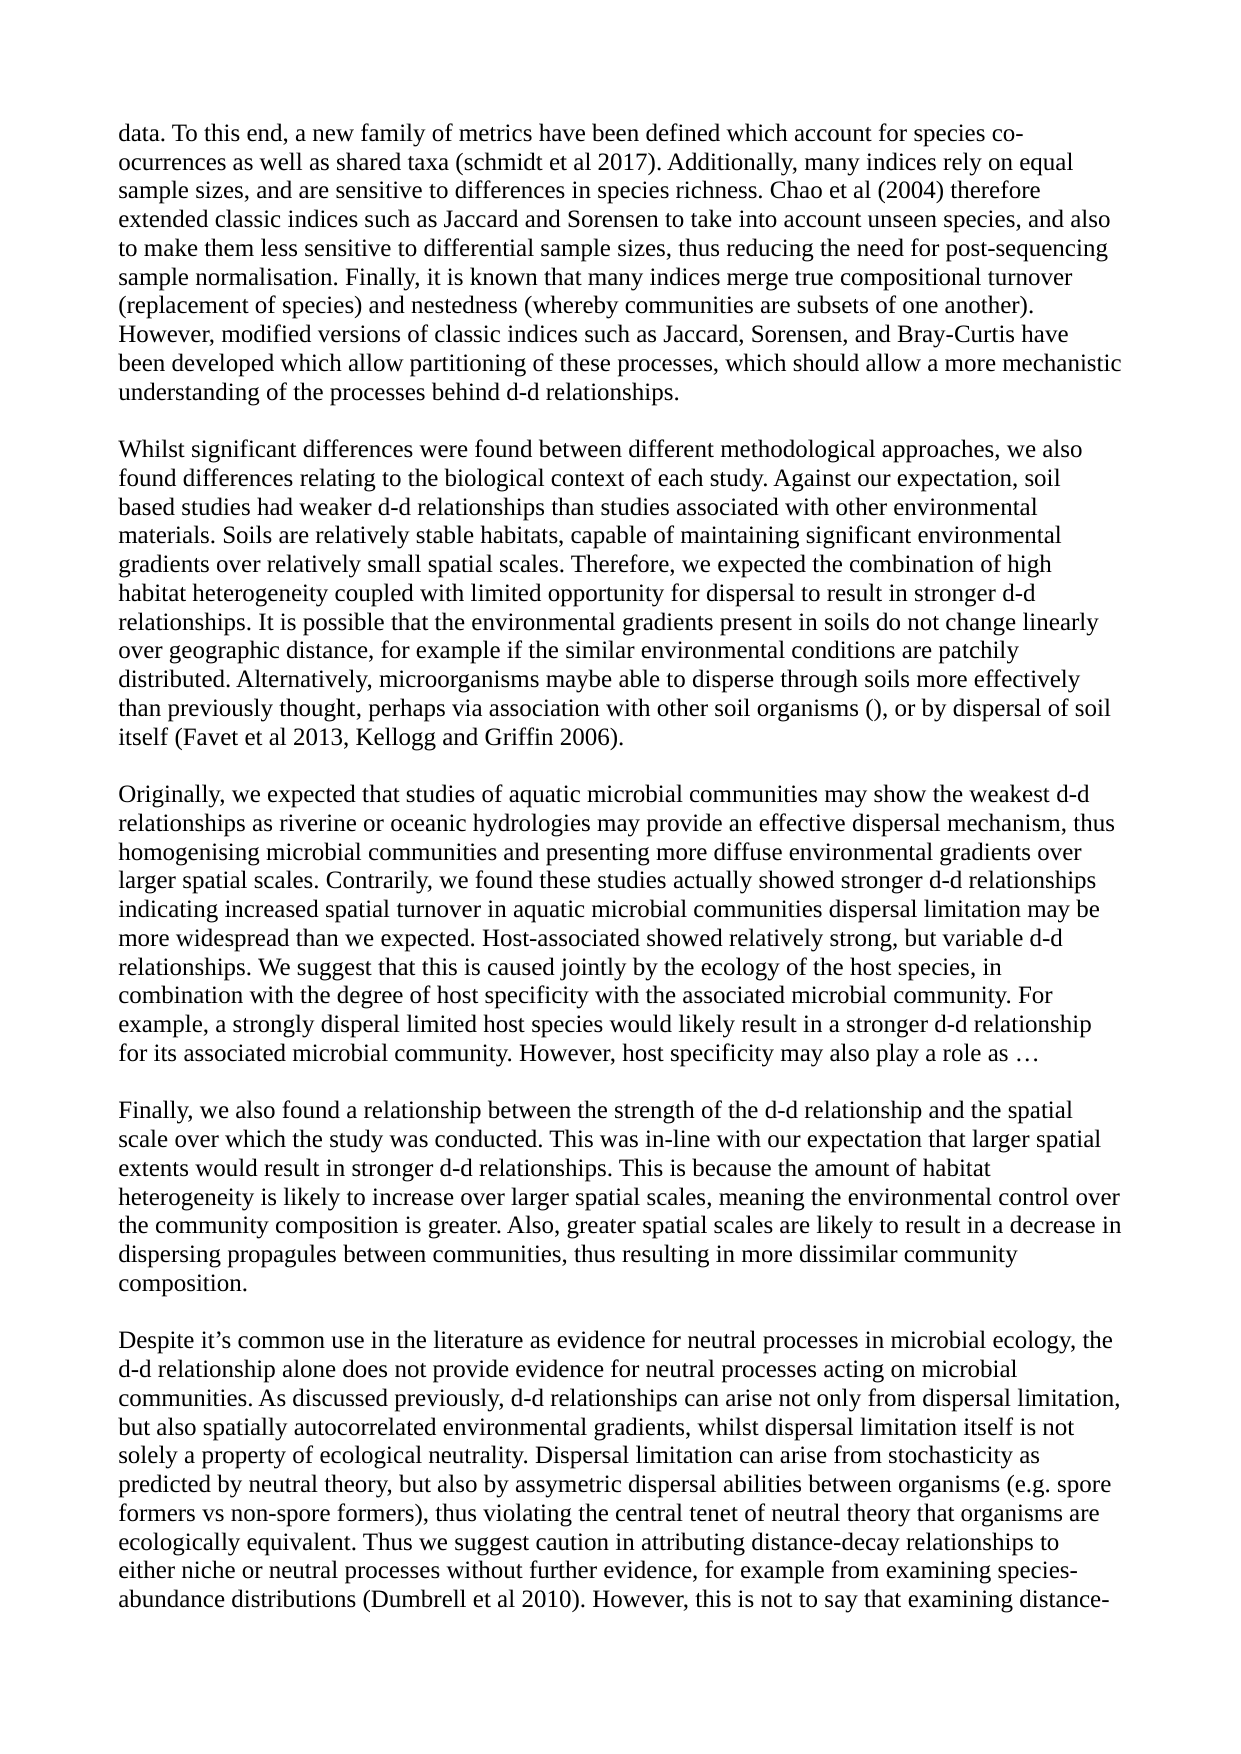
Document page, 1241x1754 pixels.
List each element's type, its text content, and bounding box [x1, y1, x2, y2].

text Finally, we also found a relationship between the strength of the d-d relationship and the spatial scale over which the study was conducted. This was in-line with our expectation that larger spatial extents would result in stronger d-d relationships. This is because the amount of habitat heterogeneity is likely to increase over larger spatial scales, meaning the environmental control over the community composition is greater. Also, greater spatial scales are likely to result in a decrease in dispersing propagules between communities, thus resulting in more dissimilar community composition. [118, 1096, 1122, 1297]
text Originally, we expected that studies of aquatic microbial communities may show the weakest d-d relationships as riverine or oceanic hydrologies may provide an effective dispersal mechanism, thus homogenising microbial communities and presenting more diffuse environmental gradients over larger spatial scales. Contrarily, we found these studies actually showed stronger d-d relationships indicating increased spatial turnover in aquatic microbial communities dispersal limitation may be more widespread than we expected. Host-associated showed relatively strong, but variable d-d relationships. We suggest that this is caused jointly by the ecology of the host species, in combination with the degree of host specificity with the associated microbial community. For example, a strongly disperal limited host species would likely result in a stronger d-d relationship for its associated microbial community. However, host specificity may also play a role as … [118, 779, 1122, 1067]
text Whilst significant differences were found between different methodological approaches, we also found differences relating to the biological context of each study. Against our expectation, soil based studies had weaker d-d relationships than studies associated with other environmental materials. Soils are relatively stable habitats, capable of maintaining significant environmental gradients over relatively small spatial scales. Therefore, we expected the combination of high habitat heterogeneity coupled with limited opportunity for dispersal to result in stronger d-d relationships. It is possible that the environmental gradients present in soils do not change linearly over geographic distance, for example if the similar environmental conditions are patchily distributed. Alternatively, microorganisms maybe able to disperse through soils more effectively than previously thought, perhaps via association with other soil organisms (), or by dispersal of soil itself (Favet et al 2013, Kellogg and Griffin 2006). [118, 434, 1122, 751]
text Despite it’s common use in the literature as evidence for neutral processes in microbial ecology, the d-d relationship alone does not provide evidence for neutral processes acting on microbial communities. As discussed previously, d-d relationships can arise not only from dispersal limitation, but also spatially autocorrelated environmental gradients, whilst dispersal limitation itself is not solely a property of ecological neutrality. Dispersal limitation can arise from stochasticity as predicted by neutral theory, but also by assymetric dispersal abilities between organisms (e.g. spore formers vs non-spore formers), thus violating the central tenet of neutral theory that organisms are ecologically equivalent. Thus we suggest caution in attributing distance-decay relationships to either niche or neutral processes without further evidence, for example from examining species-abundance distributions (Dumbrell et al 2010). However, this is not to say that examining distance- [118, 1326, 1122, 1613]
text data. To this end, a new family of metrics have been defined which account for species co-ocurrences as well as shared taxa (schmidt et al 2017). Additionally, many indices rely on equal sample sizes, and are sensitive to differences in species richness. Chao et al (2004) therefore extended classic indices such as Jaccard and Sorensen to take into account unseen species, and also to make them less sensitive to differential sample sizes, thus reducing the need for post-sequencing sample normalisation. Finally, it is known that many indices merge true compositional turnover (replacement of species) and nestedness (whereby communities are subsets of one another). However, modified versions of classic indices such as Jaccard, Sorensen, and Bray-Curtis have been developed which allow partitioning of these processes, which should allow a more mechanistic understanding of the processes behind d-d relationships. [118, 118, 1122, 406]
